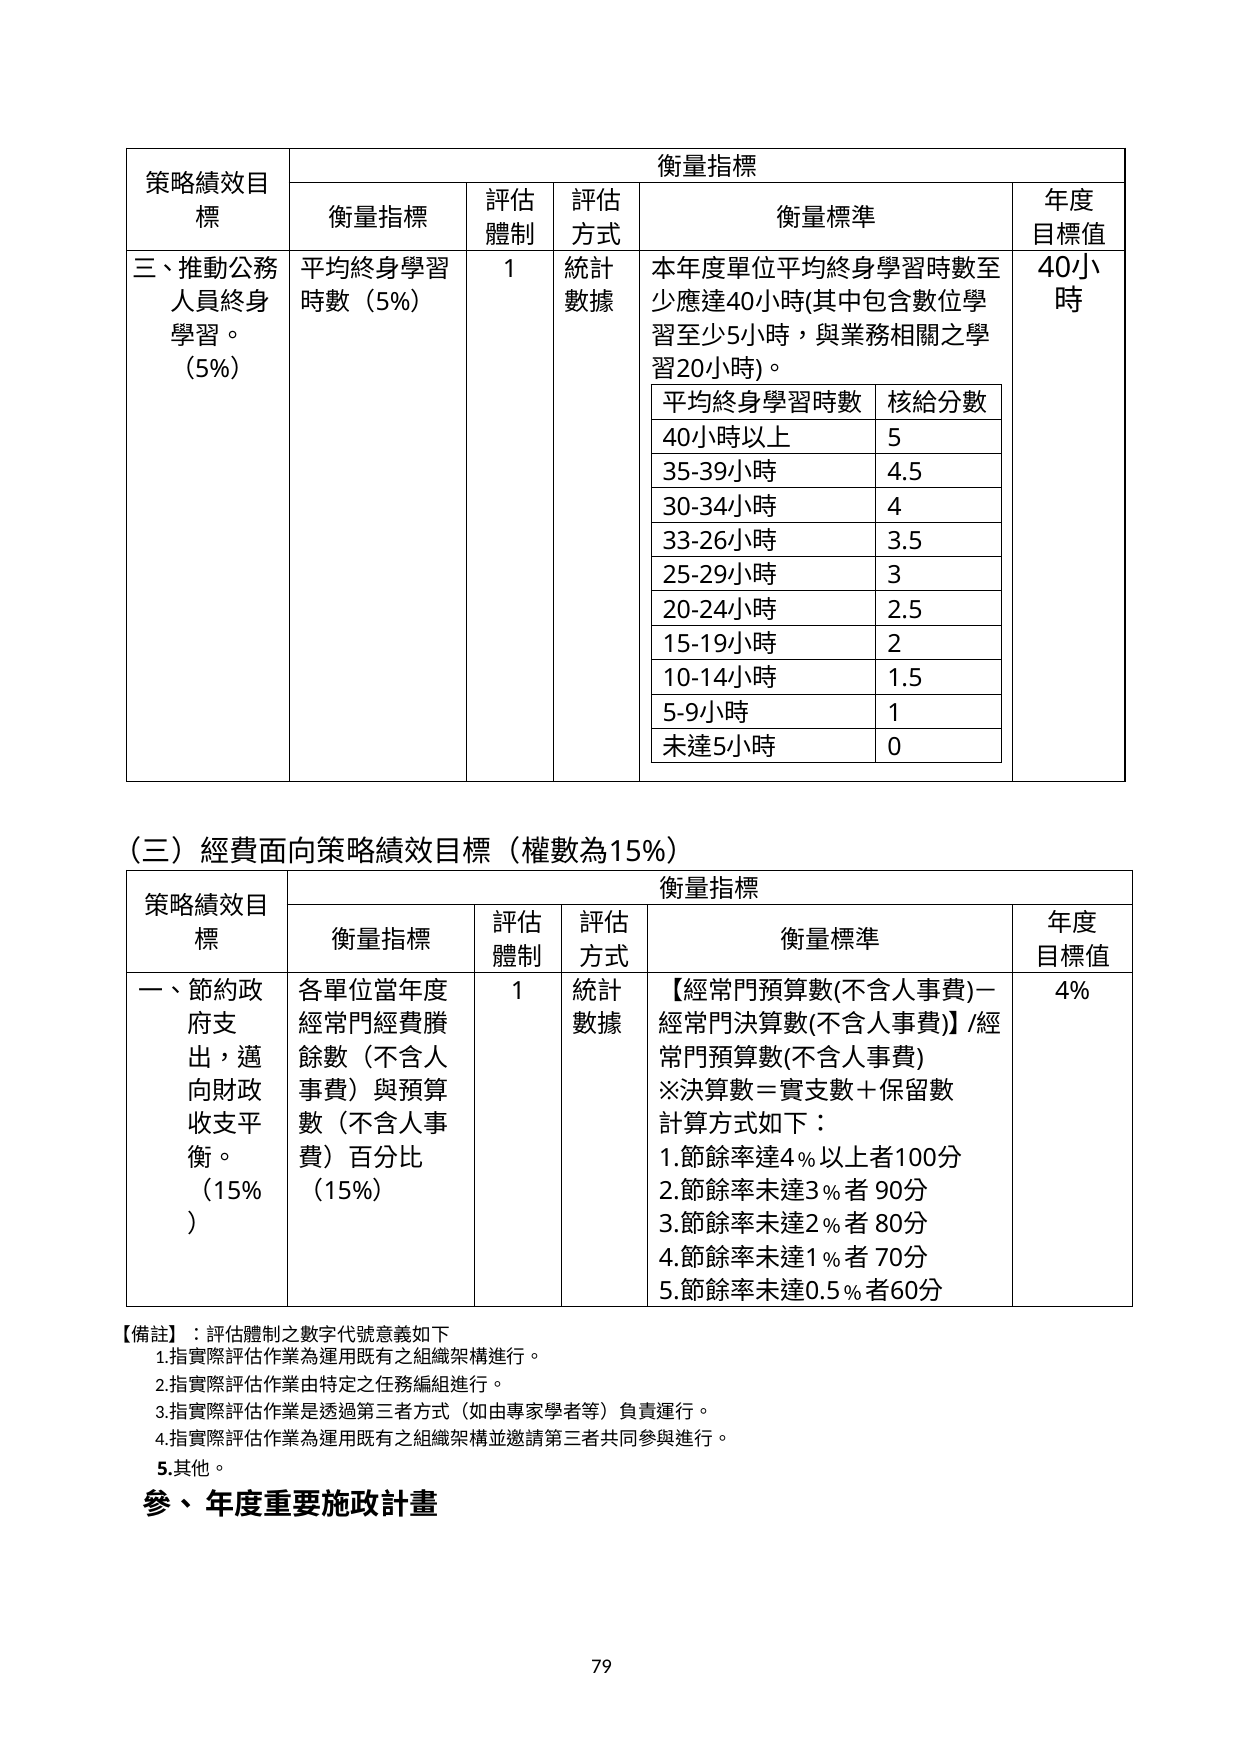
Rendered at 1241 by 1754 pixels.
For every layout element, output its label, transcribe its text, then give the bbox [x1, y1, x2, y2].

subtitle 年度重要施政計畫 [142, 1480, 1128, 1523]
table_cell 3 [876, 557, 1001, 590]
table_cell 節約政府支出，邁向財政收支平衡。（15%） [127, 973, 287, 1306]
table_header 衡量指標 [290, 149, 1124, 182]
text （三）經費面向策略績效目標（權數為15%） [112, 827, 1128, 870]
text 5.其他。 [157, 1453, 1128, 1480]
table_cell 25-29小時 [652, 557, 875, 590]
table_cell 4.5 [876, 454, 1001, 487]
table_cell 5 [876, 420, 1001, 453]
table_cell 平均終身學習時數（5%） [290, 251, 466, 781]
table_cell 1 [467, 251, 553, 781]
table_cell 衡量標準 [640, 183, 1012, 250]
table_header 策略績效目標 [127, 149, 289, 250]
table_cell 33-26小時 [652, 523, 875, 556]
list 指實際評估作業是透過第三者方式（如由專家學者等）負責運行。 [155, 1403, 1128, 1422]
table_cell 30-34小時 [652, 488, 875, 522]
table_cell 40小時 [1013, 251, 1124, 781]
text 【備註】：評估體制之數字代號意義如下 [112, 1326, 1128, 1345]
table_cell 1.5 [876, 660, 1001, 693]
table_header 平均終身學習時數 [652, 385, 875, 418]
table_cell 2.5 [876, 591, 1001, 625]
table_cell 4% [1013, 973, 1132, 1306]
table_cell 40小時以上 [652, 420, 875, 453]
table_cell 統計數據 [562, 973, 647, 1306]
table_cell 評估體制 [475, 905, 561, 972]
table_cell 各單位當年度經常門經費賸餘數（不含人事費）與預算數（不含人事費）百分比（15%） [288, 973, 474, 1306]
table_cell 20-24小時 [652, 591, 875, 625]
table_cell 【經常門預算數(不含人事費)－經常門決算數(不含人事費)】/經常門預算數(不含人事費) ※決算數＝實支數＋保留數 計算方式如下： 1.節餘率達4﹪以上者100分 2.節餘率未達3﹪者 90分 3.節餘率未達2﹪者 80分 4.節餘率未達1﹪者 70分 5.節餘率未達0.5﹪者60分 [648, 973, 1012, 1306]
table_cell 4 [876, 488, 1001, 522]
table_cell 年度 目標值 [1013, 183, 1124, 250]
table_cell 衡量標準 [648, 905, 1012, 972]
list 指實際評估作業由特定之任務編組進行。 [155, 1376, 1128, 1395]
list 指實際評估作業為運用既有之組織架構進行。 [155, 1349, 1128, 1368]
table_cell 評估方式 [562, 905, 647, 972]
table_cell 3.5 [876, 523, 1001, 556]
table_cell 10-14小時 [652, 660, 875, 693]
list 指實際評估作業為運用既有之組織架構並邀請第三者共同參與進行。 [155, 1430, 1128, 1449]
table_cell 衡量指標 [288, 905, 474, 972]
table_cell 衡量指標 [290, 183, 466, 250]
table_cell 1 [876, 695, 1001, 728]
table_header 核給分數 [876, 385, 1001, 418]
table_header 策略績效目標 [127, 871, 287, 972]
table_cell 三、推動公務人員終身學習。（5%） [127, 251, 289, 781]
table_cell 評估方式 [554, 183, 639, 250]
table_cell 年度 目標值 [1013, 905, 1132, 972]
table_cell 15-19小時 [652, 626, 875, 659]
table_cell 0 [876, 729, 1001, 762]
table_cell 評估體制 [467, 183, 553, 250]
table_cell 1 [475, 973, 561, 1306]
table_header 衡量指標 [288, 871, 1132, 904]
table_cell 35-39小時 [652, 454, 875, 487]
table_cell 5-9小時 [652, 695, 875, 728]
table_cell 本年度單位平均終身學習時數至少應達40小時(其中包含數位學習至少5小時，與業務相關之學習20小時)。 [640, 251, 1012, 781]
table_cell 未達5小時 [652, 729, 875, 762]
table_cell 2 [876, 626, 1001, 659]
table_cell 統計數據 [554, 251, 639, 781]
